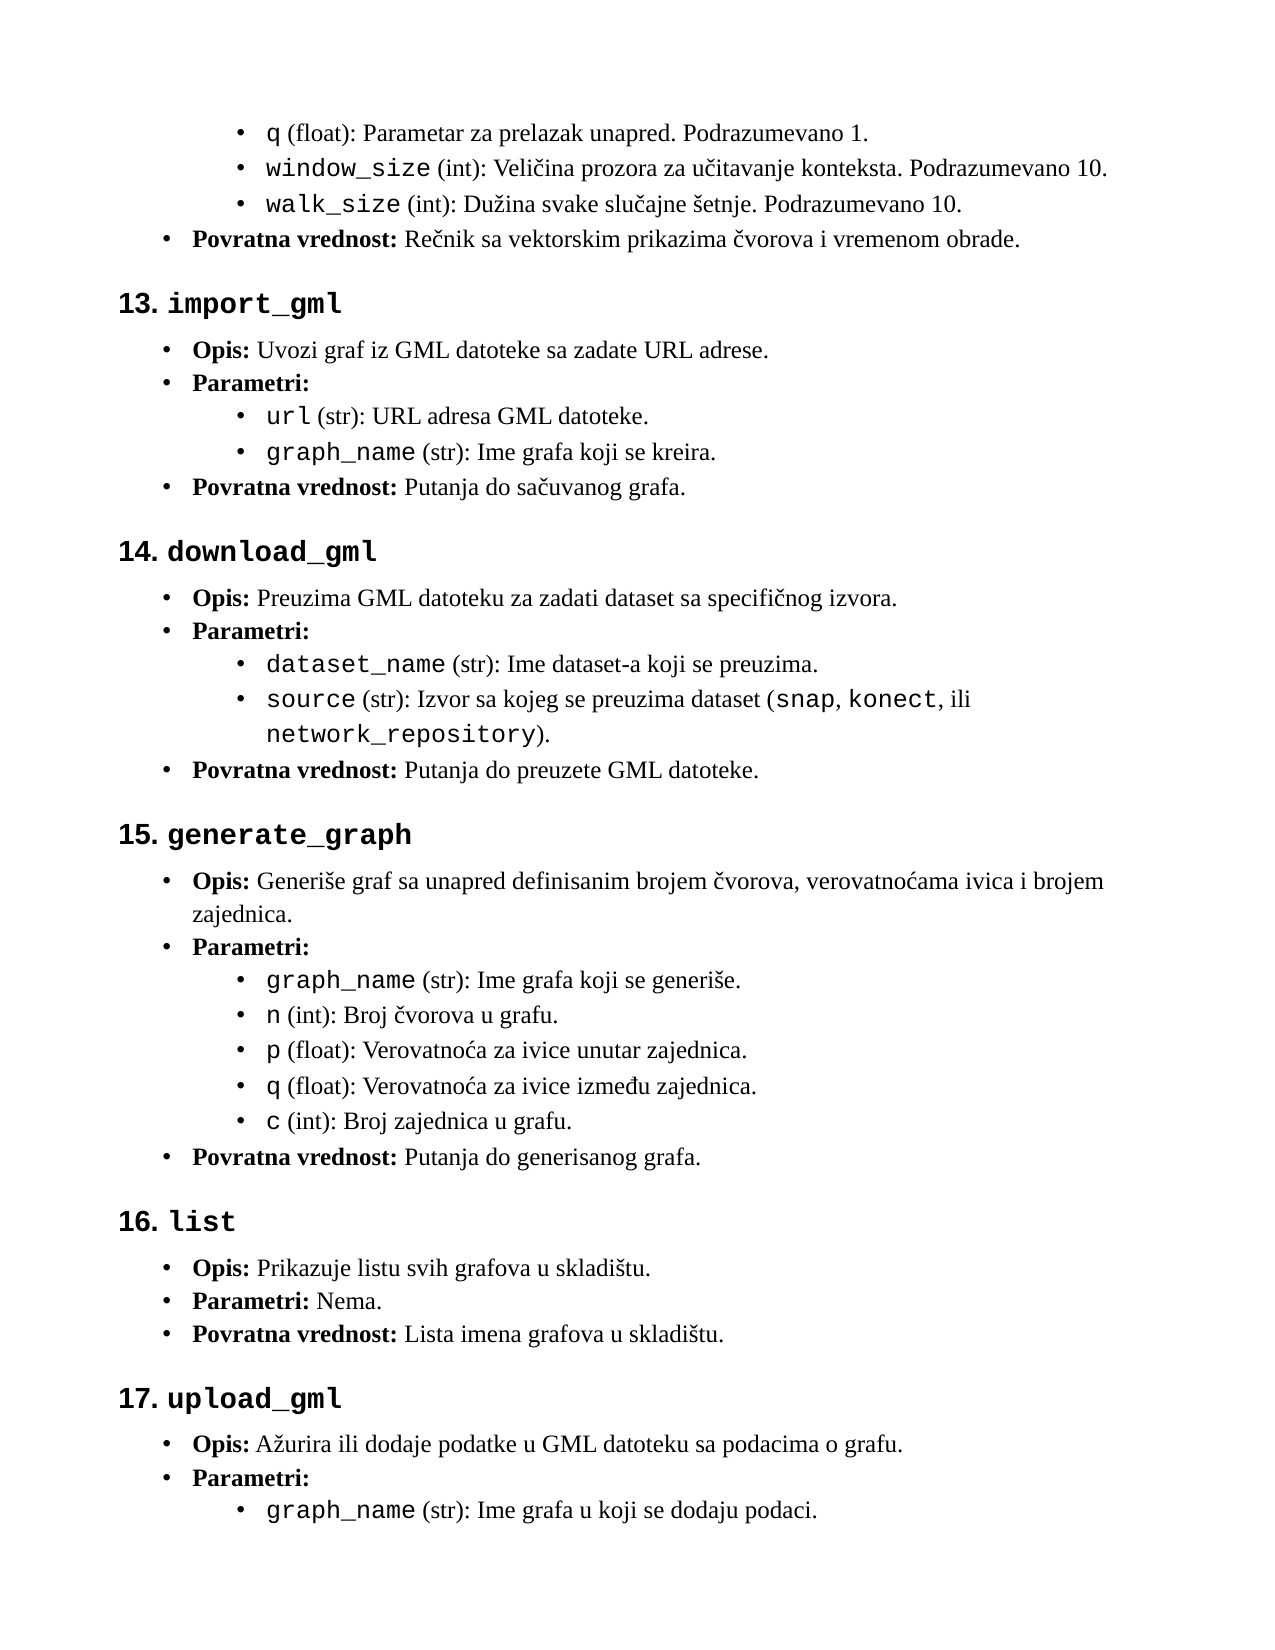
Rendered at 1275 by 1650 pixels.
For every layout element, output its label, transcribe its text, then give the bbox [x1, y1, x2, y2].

list Parametri: [162, 932, 1157, 961]
list graph_name (str): Ime grafa u koji se dodaju podaci. [236, 1496, 1157, 1526]
list c (int): Broj zajednica u grafu. [236, 1106, 1157, 1137]
list Opis: Ažurira ili dodaje podatke u GML datoteku sa podacima o grafu. [162, 1429, 1157, 1458]
list p (float): Verovatnoća za ivice unutar zajednica. [236, 1036, 1157, 1066]
list q (float): Verovatnoća za ivice između zajednica. [236, 1071, 1157, 1102]
list q (float): Parametar za prelazak unapred. Podrazumevano 1. [236, 118, 1157, 149]
list Povratna vrednost: Rečnik sa vektorskim prikazima čvorova i vremenom obrade. [162, 224, 1157, 253]
list Parametri: [162, 1463, 1157, 1491]
list n (int): Broj čvorova u grafu. [236, 1000, 1157, 1031]
list Opis: Preuzima GML datoteku za zadati dataset sa specifičnog izvora. [162, 583, 1157, 612]
subtitle 13. import_gml [118, 287, 1157, 323]
list Opis: Prikazuje listu svih grafova u skladištu. [162, 1253, 1157, 1281]
subtitle 16. list [118, 1204, 1157, 1240]
list dataset_name (str): Ime dataset-a koji se preuzima. [236, 649, 1157, 680]
list Opis: Uvozi graf iz GML datoteke sa zadate URL adrese. [162, 335, 1157, 364]
subtitle 17. upload_gml [118, 1381, 1157, 1417]
list Povratna vrednost: Putanja do generisanog grafa. [162, 1142, 1157, 1171]
list Povratna vrednost: Putanja do sačuvanog grafa. [162, 472, 1157, 501]
list Parametri: Nema. [162, 1286, 1157, 1314]
list walk_size (int): Dužina svake slučajne šetnje. Podrazumevano 10. [236, 189, 1157, 220]
list source (str): Izvor sa kojeg se preuzima dataset (snap, konect, ili network_repository). [236, 684, 1157, 750]
list Parametri: [162, 616, 1157, 645]
list Opis: Generiše graf sa unapred definisanim brojem čvorova, verovatnoćama ivica i brojem zajednica. [162, 866, 1157, 927]
list Povratna vrednost: Lista imena grafova u skladištu. [162, 1319, 1157, 1347]
list graph_name (str): Ime grafa koji se kreira. [236, 437, 1157, 467]
subtitle 14. download_gml [118, 534, 1157, 570]
subtitle 15. generate_graph [118, 817, 1157, 853]
list graph_name (str): Ime grafa koji se generiše. [236, 965, 1157, 996]
list Parametri: [162, 368, 1157, 397]
list Povratna vrednost: Putanja do preuzete GML datoteke. [162, 755, 1157, 784]
list url (str): URL adresa GML datoteke. [236, 401, 1157, 432]
list window_size (int): Veličina prozora za učitavanje konteksta. Podrazumevano 10. [236, 153, 1157, 184]
